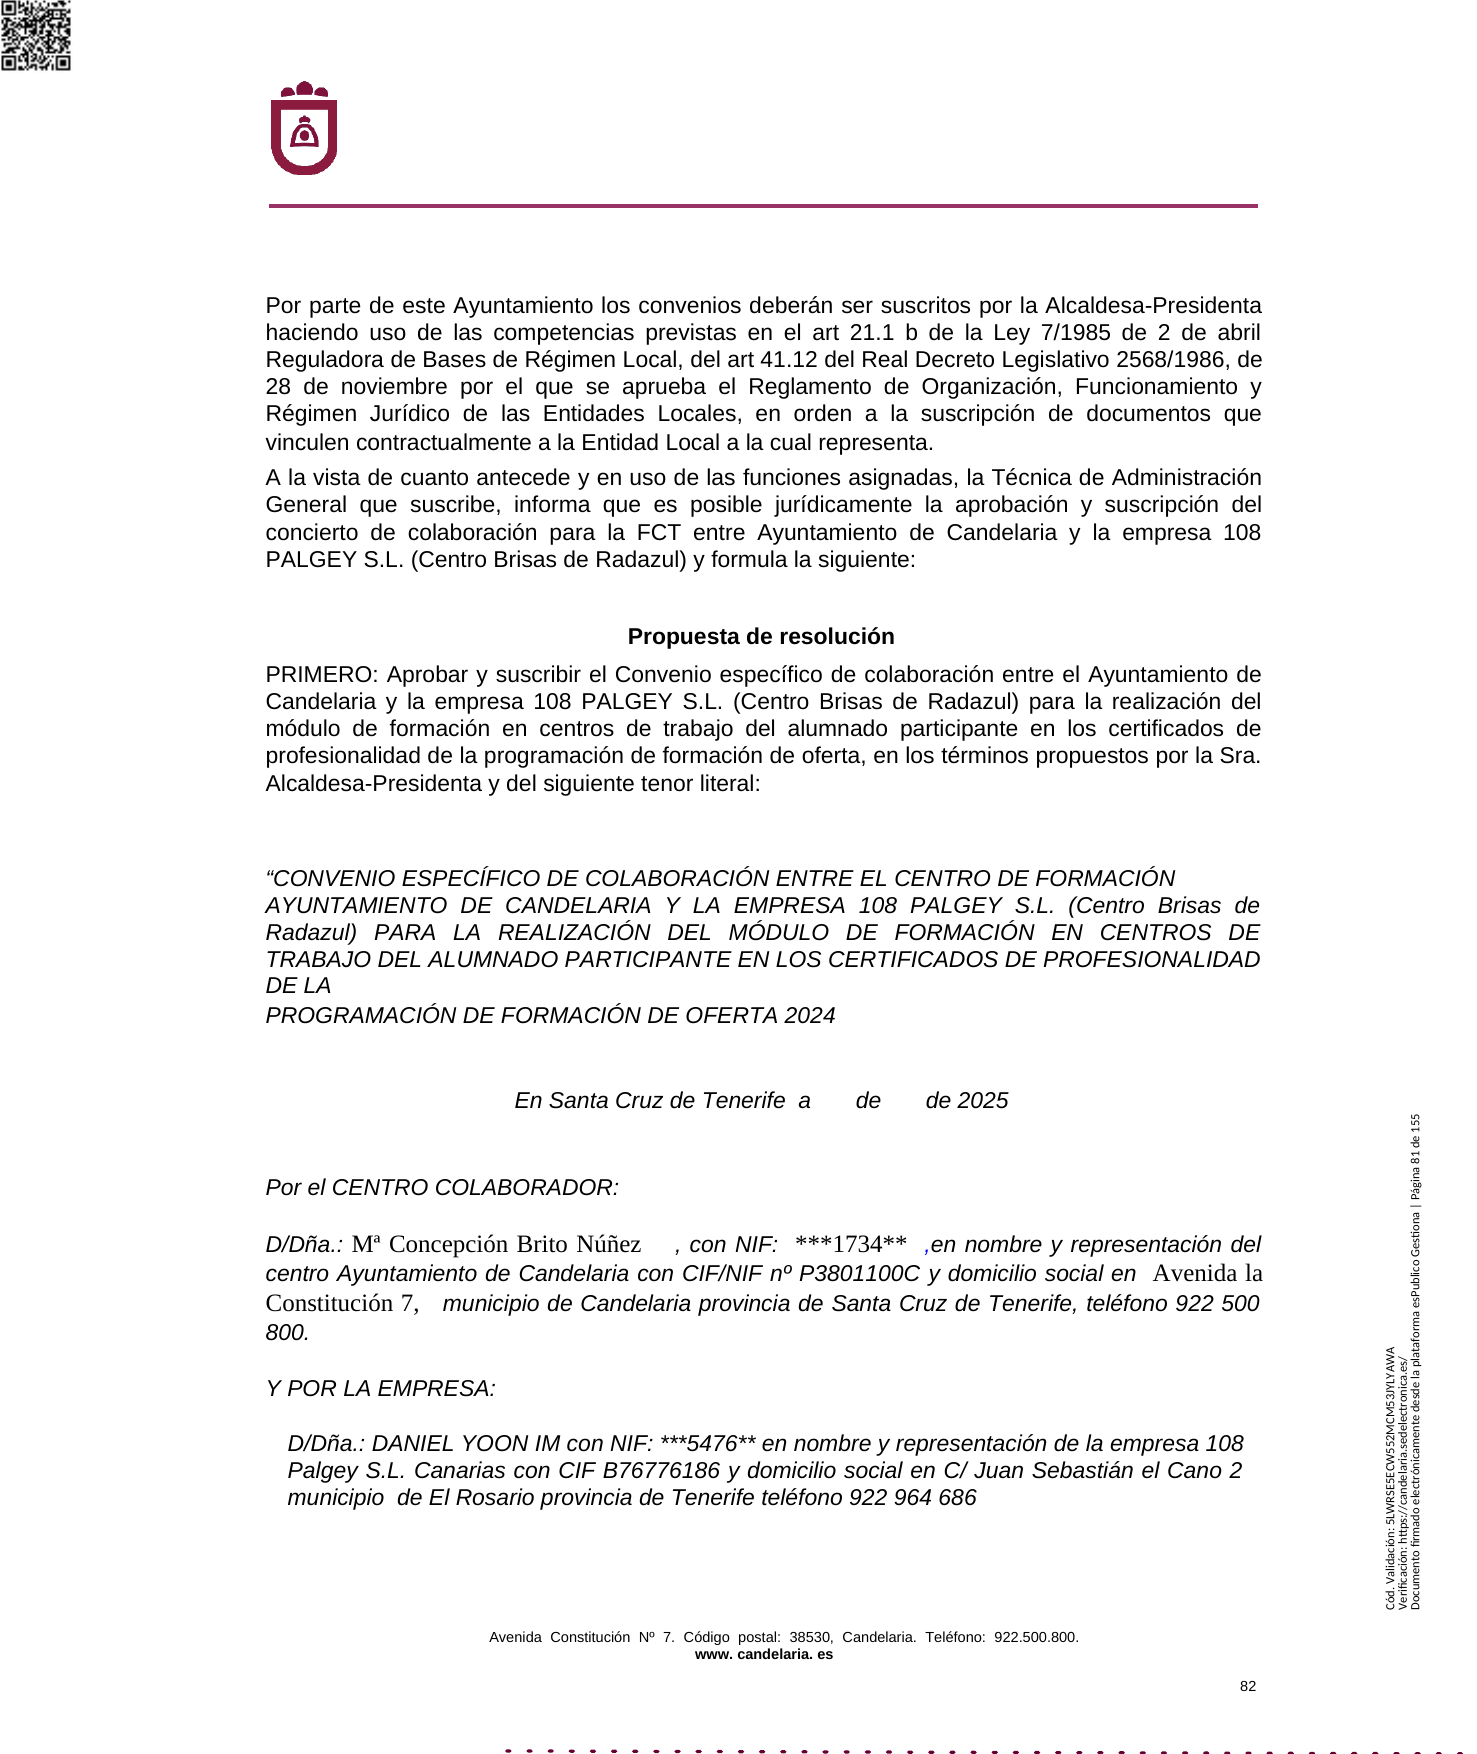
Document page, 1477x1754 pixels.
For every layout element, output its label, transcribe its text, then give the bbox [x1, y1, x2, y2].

text D/Dña.: DANIEL YOON IM con NIF: ***5476** en nombre y representación de la empresa 108 Palgey S.L. Canarias con CIF B76776186 y domicilio social en C/ Juan Sebastián el Cano 2 municipio de El Rosario provincia de Tenerife teléfono 922 964 686 [287, 1430, 1246, 1510]
text PRIMERO: Aprobar y suscribir el Convenio específico de colaboración entre el Ayuntamiento de Candelaria y la empresa 108 PALGEY S.L. (Centro Brisas de Radazul) para la realización del módulo de formación en centros de trabajo del alumnado participante en los certificados de profesionalidad de la programación de formación de oferta, en los términos propuestos por la Sra. Alcaldesa-Presidenta y del siguiente tenor literal: [265, 661, 1263, 796]
subtitle En Santa Cruz de Tenerife a de de 2025 [236, 1086, 1293, 1114]
text Por el CENTRO COLABORADOR: [265, 1174, 1263, 1200]
text PROGRAMACIÓN DE FORMACIÓN DE OFERTA 2024 [265, 1000, 1263, 1028]
text AYUNTAMIENTO DE CANDELARIA Y LA EMPRESA 108 PALGEY S.L. (Centro Brisas de Radazul) PARA LA REALIZACIÓN DEL MÓDULO DE FORMACIÓN EN CENTROS DE TRABAJO DEL ALUMNADO PARTICIPANTE EN LOS CERTIFICADOS DE PROFESIONALIDAD DE LA [265, 892, 1263, 999]
text Y POR LA EMPRESA: [265, 1375, 1263, 1401]
text “CONVENIO ESPECÍFICO DE COLABORACIÓN ENTRE EL CENTRO DE FORMACIÓN [265, 864, 1263, 891]
text A la vista de cuanto antecede y en uso de las funciones asignadas, la Técnica de Administración General que suscribe, informa que es posible jurídicamente la aprobación y suscripción del concierto de colaboración para la FCT entre Ayuntamiento de Candelaria y la empresa 108 PALGEY S.L. (Centro Brisas de Radazul) y formula la siguiente: [265, 464, 1263, 572]
text D/Dña.: Mª Concepción Brito Núñez , con NIF: ***1734** ,en nombre y representación del centro Ayuntamiento de Candelaria con CIF/NIF nº P3801100C y domicilio social en Avenida la Constitución 7, municipio de Candelaria provincia de Santa Cruz de Tenerife, teléfono 922 500 800. [265, 1229, 1263, 1346]
subtitle Propuesta de resolución [259, 623, 1270, 649]
text Por parte de este Ayuntamiento los convenios deberán ser suscritos por la Alcaldesa-Presidenta haciendo uso de las competencias previstas en el art 21.1 b de la Ley 7/1985 de 2 de abril Reguladora de Bases de Régimen Local, del art 41.12 del Real Decreto Legislativo 2568/1986, de 28 de noviembre por el que se aprueba el Reglamento de Organización, Funcionamiento y Régimen Jurídico de las Entidades Locales, en orden a la suscripción de documentos que vinculen contractualmente a la Entidad Local a la cual representa. [265, 292, 1263, 456]
